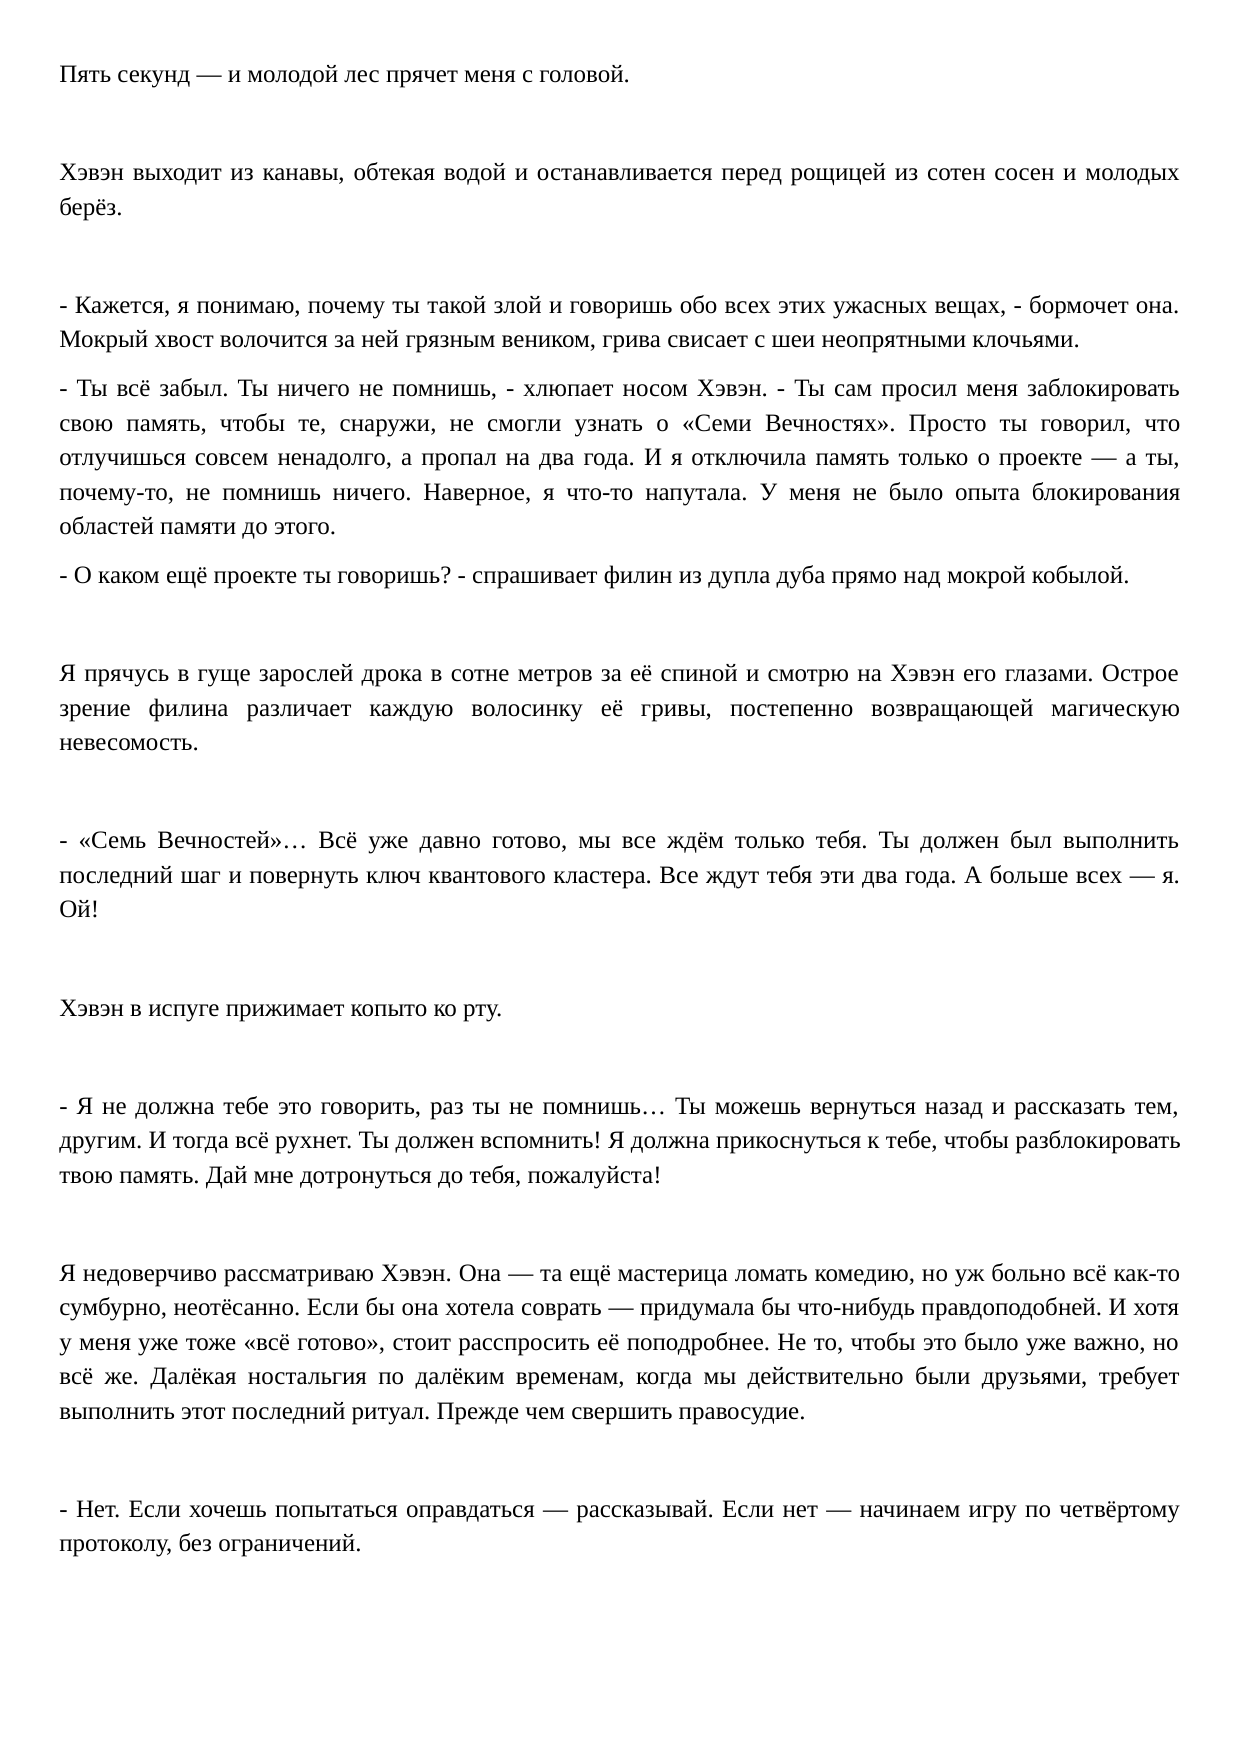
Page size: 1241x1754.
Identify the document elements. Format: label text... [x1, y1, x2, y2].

text Я недоверчиво рассматриваю Хэвэн. Она — та ещё мастерица ломать комедию, но уж больно всё как-то сумбурно, неотёсанно. Если бы она хотела соврать — придумала бы что-нибудь правдоподобней. И хотя у меня уже тоже «всё готово», стоит расспросить её поподробнее. Не то, чтобы это было уже важно, но всё же. Далёкая ностальгия по далёким временам, когда мы действительно были друзьями, требует выполнить этот последний ритуал. Прежде чем свершить правосудие. [59, 1258, 1181, 1424]
text Пять секунд — и молодой лес прячет меня с головой. [59, 59, 1181, 88]
text Хэвэн в испуге прижимает копыто ко рту. [59, 993, 1181, 1021]
text - Я не должна тебе это говорить, раз ты не помнишь… Ты можешь вернуться назад и рассказать тем, другим. И тогда всё рухнет. Ты должен вспомнить! Я должна прикоснуться к тебе, чтобы разблокировать твою память. Дай мне дотронуться до тебя, пожалуйста! [59, 1091, 1181, 1188]
text - Кажется, я понимаю, почему ты такой злой и говоришь обо всех этих ужасных вещах, - бормочет она. Мокрый хвост волочится за ней грязным веником, грива свисает с шеи неопрятными клочьями. [59, 290, 1181, 353]
text - О каком ещё проекте ты говоришь? - спрашивает филин из дупла дуба прямо над мокрой кобылой. [59, 560, 1181, 589]
text - «Семь Вечностей»… Всё уже давно готово, мы все ждём только тебя. Ты должен был выполнить последний шаг и повернуть ключ квантового кластера. Все ждут тебя эти два года. А больше всех — я. Ой! [59, 826, 1181, 923]
text - Нет. Если хочешь попытаться оправдаться — рассказывай. Если нет — начинаем игру по четвёртому протоколу, без ограничений. [59, 1494, 1181, 1557]
text - Ты всё забыл. Ты ничего не помнишь, - хлюпает носом Хэвэн. - Ты сам просил меня заблокировать свою память, чтобы те, снаружи, не смогли узнать о «Семи Вечностях». Просто ты говорил, что отлучишься совсем ненадолго, а пропал на два года. И я отключила память только о проекте — а ты, почему-то, не помнишь ничего. Наверное, я что-то напутала. У меня не было опыта блокирования областей памяти до этого. [59, 373, 1181, 540]
text Хэвэн выходит из канавы, обтекая водой и останавливается перед рощицей из сотен сосен и молодых берёз. [59, 157, 1181, 220]
text Я прячусь в гуще зарослей дрока в сотне метров за её спиной и смотрю на Хэвэн его глазами. Острое зрение филина различает каждую волосинку её гривы, постепенно возвращающей магическую невесомость. [59, 658, 1181, 756]
